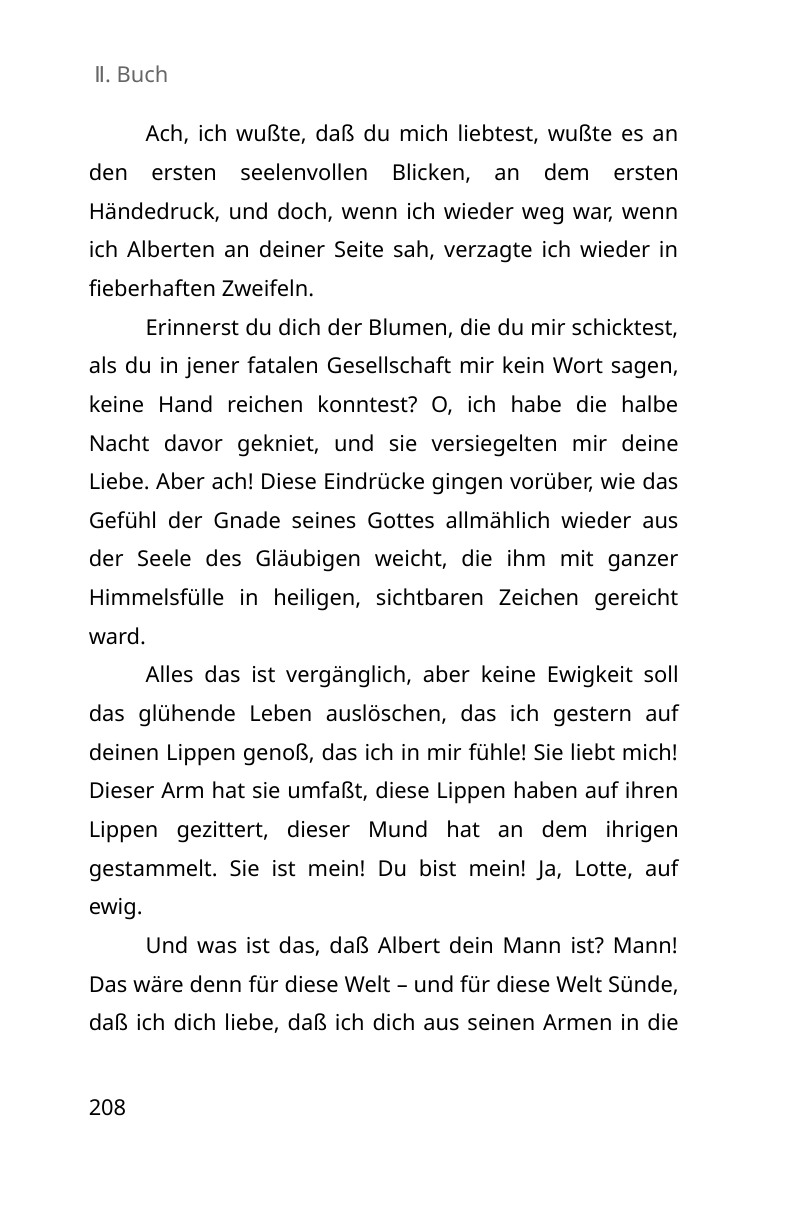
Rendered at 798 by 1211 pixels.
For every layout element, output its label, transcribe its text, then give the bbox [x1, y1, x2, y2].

text Alles das ist vergänglich, aber keine Ewigkeit soll das glühende Leben auslöschen, das ich gestern auf deinen Lippen genoß, das ich in mir fühle! Sie liebt mich! Dieser Arm hat sie umfaßt, diese Lippen haben auf ihren Lippen gezittert, dieser Mund hat an dem ihrigen gestammelt. Sie ist mein! Du bist mein! Ja, Lotte, auf ewig. [88, 659, 679, 921]
text Und was ist das, daß Albert dein Mann ist? Mann! Das wäre denn für diese Welt – und für diese Welt Sünde, daß ich dich liebe, daß ich dich aus seinen Armen in die [88, 930, 679, 1037]
text Ach, ich wußte, daß du mich liebtest, wußte es an den ersten seelenvollen Blicken, an dem ersten Händedruck, und doch, wenn ich wieder weg war, wenn ich Alberten an deiner Seite sah, verzagte ich wieder in fieberhaften Zweifeln. [88, 118, 679, 303]
text Erinnerst du dich der Blumen, die du mir schicktest, als du in jener fatalen Gesellschaft mir kein Wort sagen, keine Hand reichen konntest? O, ich habe die halbe Nacht davor gekniet, und sie versiegelten mir deine Liebe. Aber ach! Diese Eindrücke gingen vorüber, wie das Gefühl der Gnade seines Gottes allmählich wieder aus der Seele des Gläubigen weicht, die ihm mit ganzer Himmelsfülle in heiligen, sichtbaren Zeichen gereicht ward. [88, 312, 679, 651]
